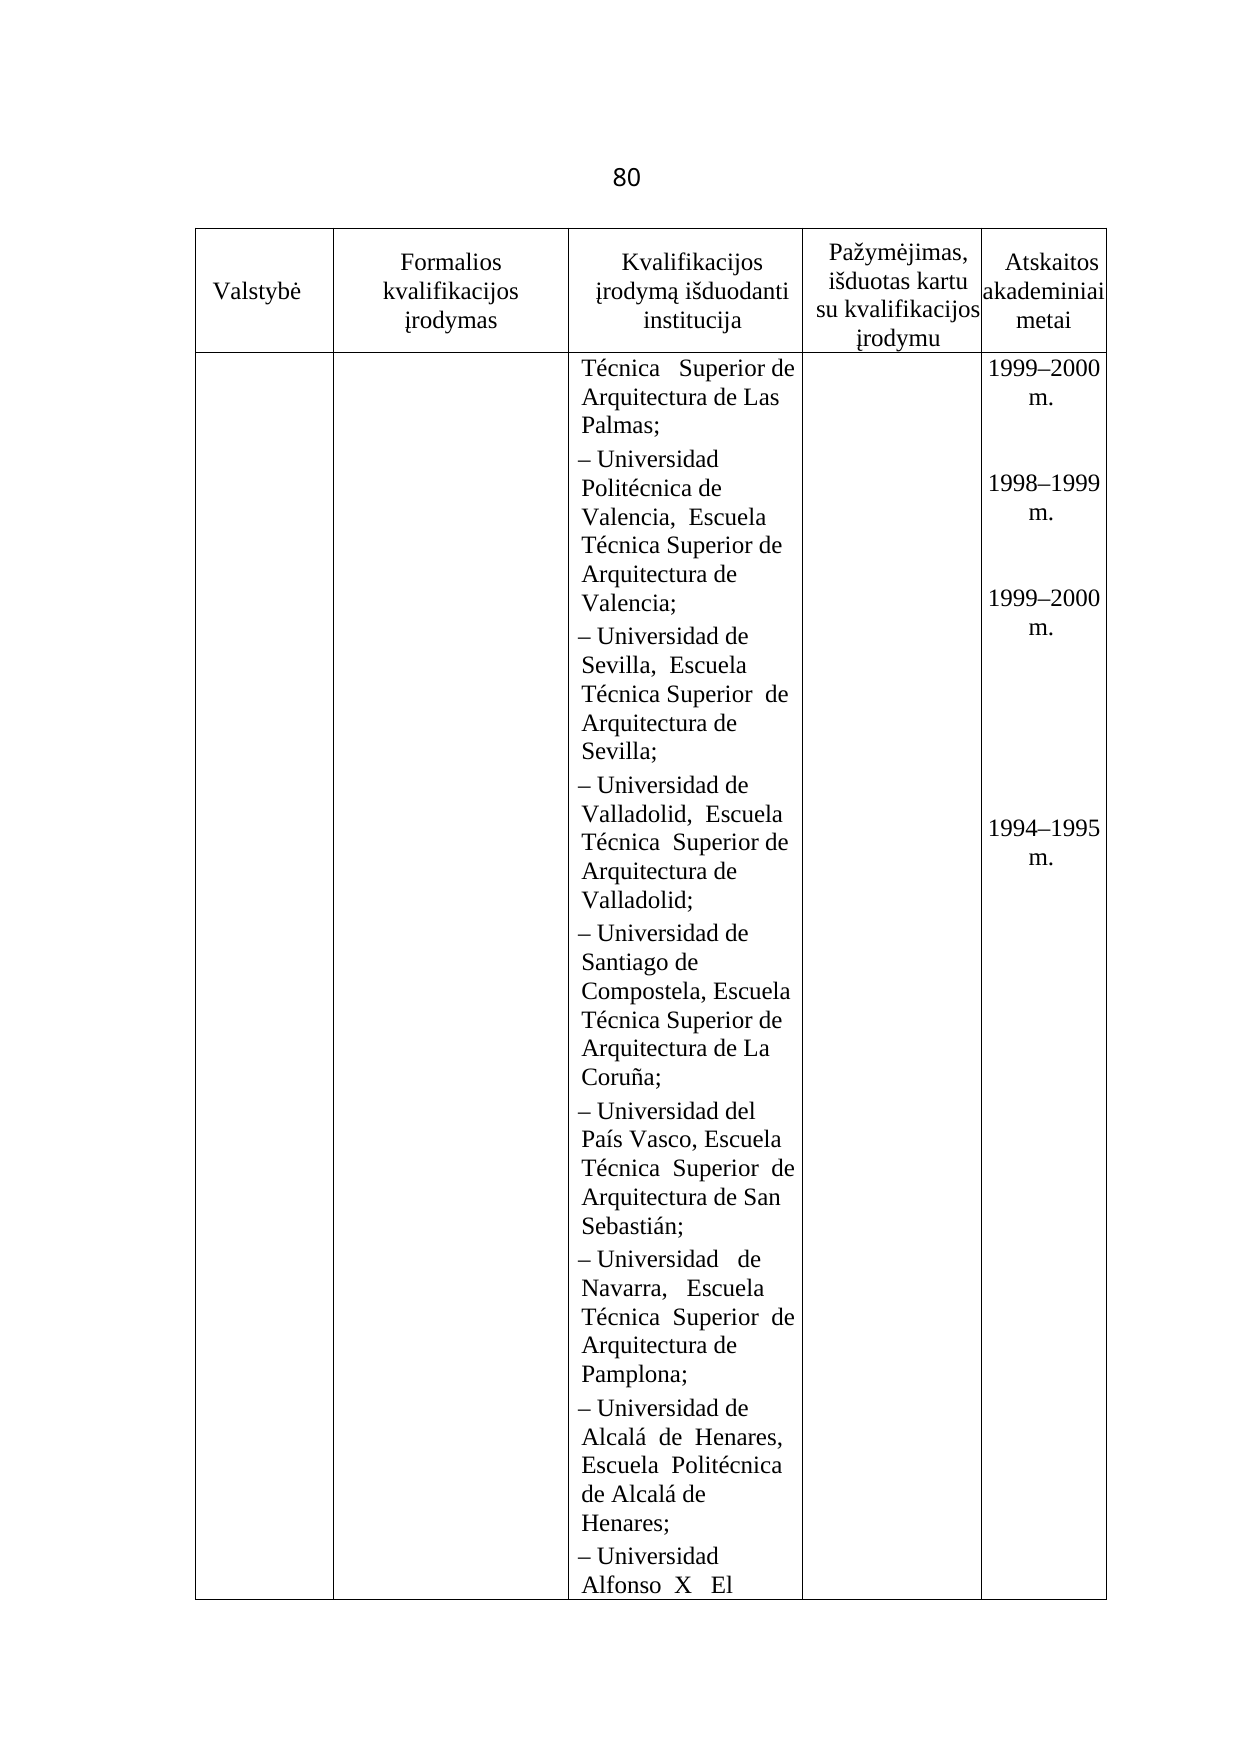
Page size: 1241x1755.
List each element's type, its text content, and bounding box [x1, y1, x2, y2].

table_header Pažymėjimas, išduotas kartu su kvalifikacijos įrodymu [803, 229, 981, 352]
table_cell [334, 353, 568, 1599]
table_header Valstybė [196, 229, 333, 352]
table_cell [803, 353, 981, 1599]
table_header Kvalifikacijos įrodymą išduodanti institucija [569, 229, 802, 352]
table_header Atskaitos akademiniai metai [982, 229, 1106, 352]
table_cell 1999–2000 m. 1998–1999 m. 1999–2000 m. 1994–1995 m. [982, 353, 1106, 1599]
table_header Formalios kvalifikacijos įrodymas [334, 229, 568, 352]
table_cell [196, 353, 333, 1599]
table_cell Técnica Superior de Arquitectura de Las Palmas; – Universidad Politécnica de Valencia, Escuela Técnica Superior de Arquitectura de Valencia; – Universidad de Sevilla, Escuela Técnica Superior de Arquitectura de Sevilla; – Universidad de Valladolid, Escuela Técnica Superior de Arquitectura de Valladolid; – Universidad de Santiago de Compostela, Escuela Técnica Superior de Arquitectura de La Coruña; – Universidad del País Vasco, Escuela Técnica Superior de Arquitectura de San Sebastián; – Universidad de Navarra, Escuela Técnica Superior de Arquitectura de Pamplona; – Universidad de Alcalá de Henares, Escuela Politécnica de Alcalá de Henares; – Universidad Alfonso X El [569, 353, 802, 1599]
